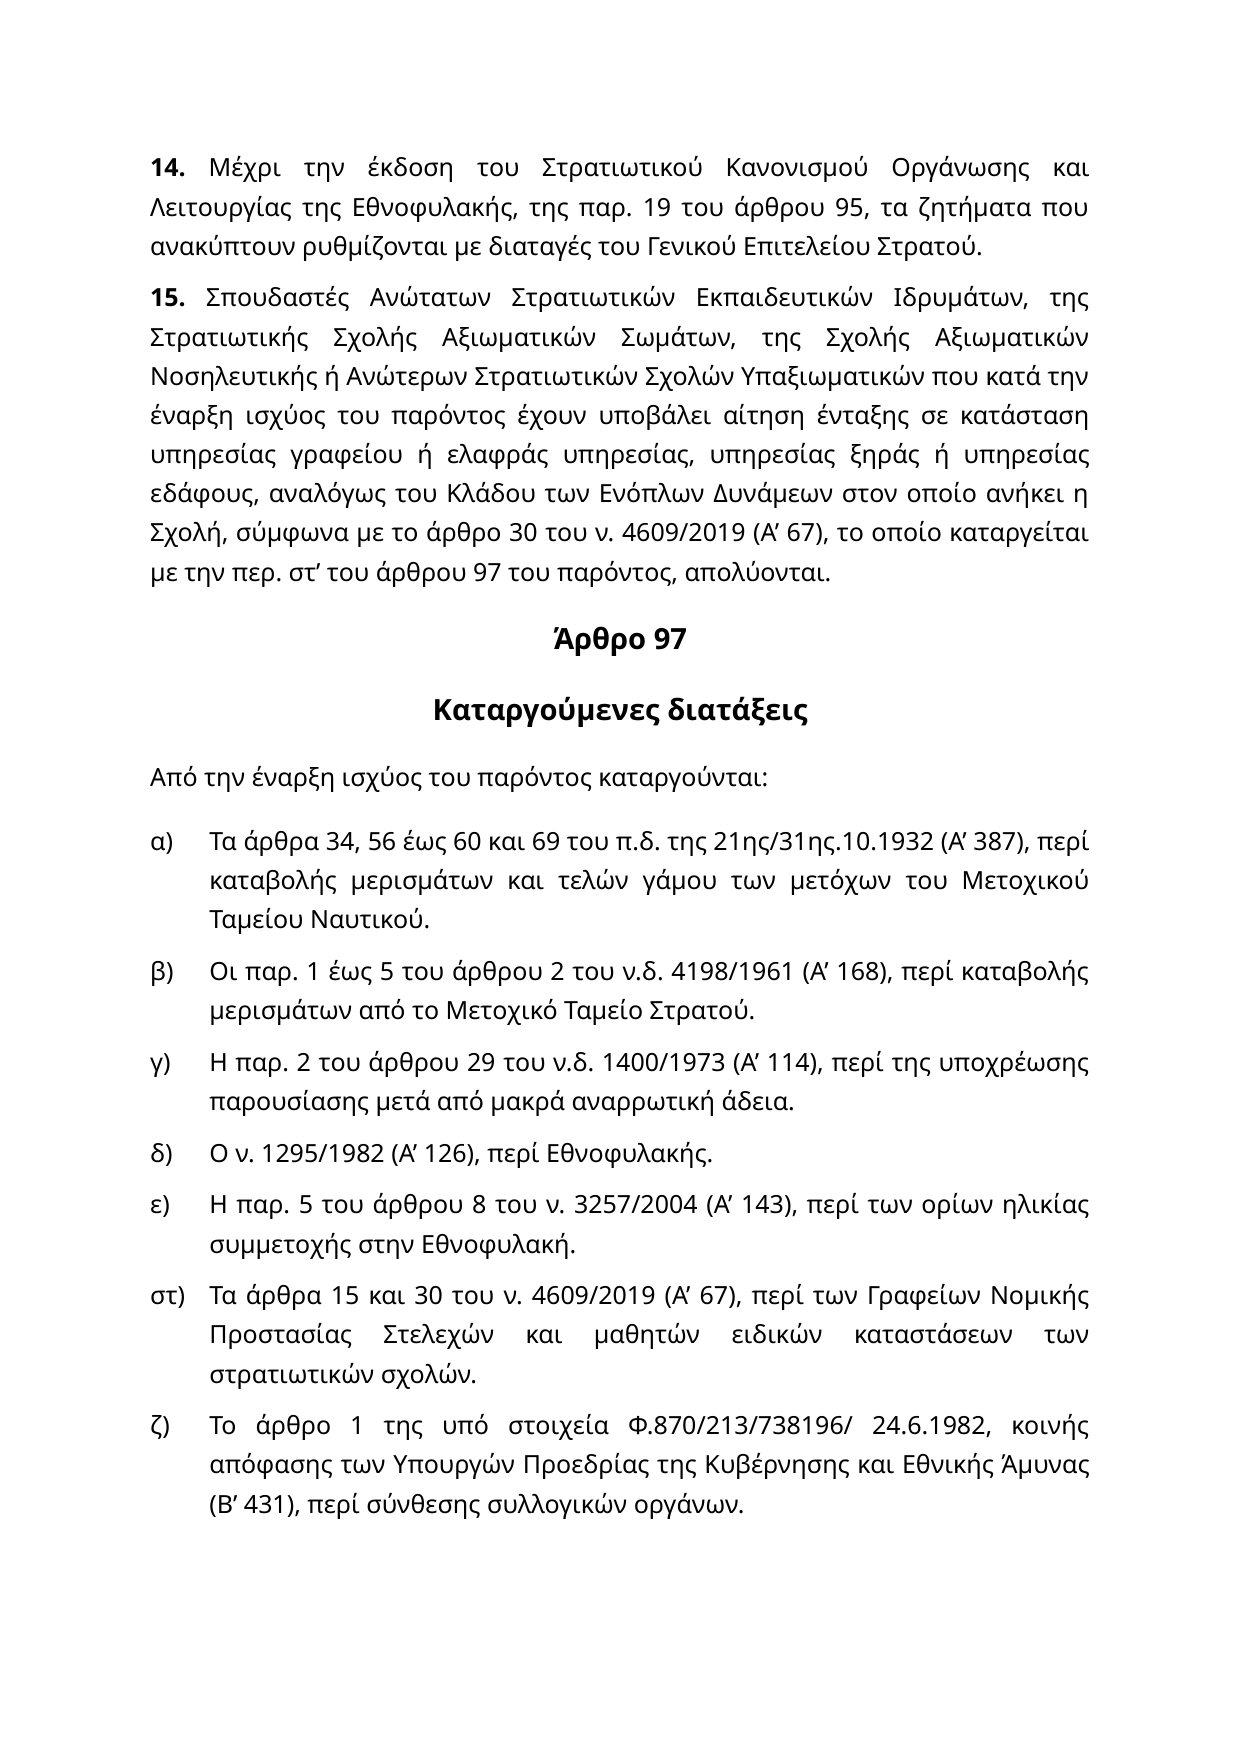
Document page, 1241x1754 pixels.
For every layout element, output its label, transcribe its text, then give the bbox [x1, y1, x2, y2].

list β) Οι παρ. 1 έως 5 του άρθρου 2 του ν.δ. 4198/1961 (Α’ 168), περί καταβολής μερισμάτων από το Μετοχικό Ταμείο Στρατού. [150, 954, 1090, 1027]
list ζ) Το άρθρο 1 της υπό στοιχεία Φ.870/213/738196/ 24.6.1982, κοινής απόφασης των Υπουργών Προεδρίας της Κυβέρνησης και Εθνικής Άμυνας (Β’ 431), περί σύνθεσης συλλογικών οργάνων. [150, 1408, 1090, 1520]
list α) Τα άρθρα 34, 56 έως 60 και 69 του π.δ. της 21ης/31ης.10.1932 (Α’ 387), περί καταβολής μερισμάτων και τελών γάμου των μετόχων του Μετοχικού Ταμείου Ναυτικού. [150, 824, 1090, 936]
subtitle Καταργούμενες διατάξεις [150, 689, 1090, 729]
list δ) Ο ν. 1295/1982 (Α’ 126), περί Εθνοφυλακής. [150, 1135, 1090, 1169]
list γ) Η παρ. 2 του άρθρου 29 του ν.δ. 1400/1973 (Α’ 114), περί της υποχρέωσης παρουσίασης μετά από μακρά αναρρωτική άδεια. [150, 1044, 1090, 1118]
text 14. Μέχρι την έκδοση του Στρατιωτικού Κανονισμού Οργάνωσης και Λειτουργίας της Εθνοφυλακής, της παρ. 19 του άρθρου 95, τα ζητήματα που ανακύπτουν ρυθμίζονται με διαταγές του Γενικού Επιτελείου Στρατού. [150, 150, 1090, 262]
list στ) Τα άρθρα 15 και 30 του ν. 4609/2019 (Α’ 67), περί των Γραφείων Νομικής Προστασίας Στελεχών και μαθητών ειδικών καταστάσεων των στρατιωτικών σχολών. [150, 1278, 1090, 1390]
subtitle Άρθρο 97 [150, 618, 1090, 658]
list ε) Η παρ. 5 του άρθρου 8 του ν. 3257/2004 (Α’ 143), περί των ορίων ηλικίας συμμετοχής στην Εθνοφυλακή. [150, 1187, 1090, 1260]
text Από την έναρξη ισχύος του παρόντος καταργούνται: [150, 759, 1090, 794]
text 15. Σπουδαστές Ανώτατων Στρατιωτικών Εκπαιδευτικών Ιδρυμάτων, της Στρατιωτικής Σχολής Αξιωματικών Σωμάτων, της Σχολής Αξιωματικών Νοσηλευτικής ή Ανώτερων Στρατιωτικών Σχολών Υπαξιωματικών που κατά την έναρξη ισχύος του παρόντος έχουν υποβάλει αίτηση ένταξης σε κατάσταση υπηρεσίας γραφείου ή ελαφράς υπηρεσίας, υπηρεσίας ξηράς ή υπηρεσίας εδάφους, αναλόγως του Κλάδου των Ενόπλων Δυνάμεων στον οποίο ανήκει η Σχολή, σύμφωνα με το άρθρο 30 του ν. 4609/2019 (Α’ 67), το οποίο καταργείται με την περ. στ’ του άρθρου 97 του παρόντος, απολύονται. [150, 280, 1090, 588]
